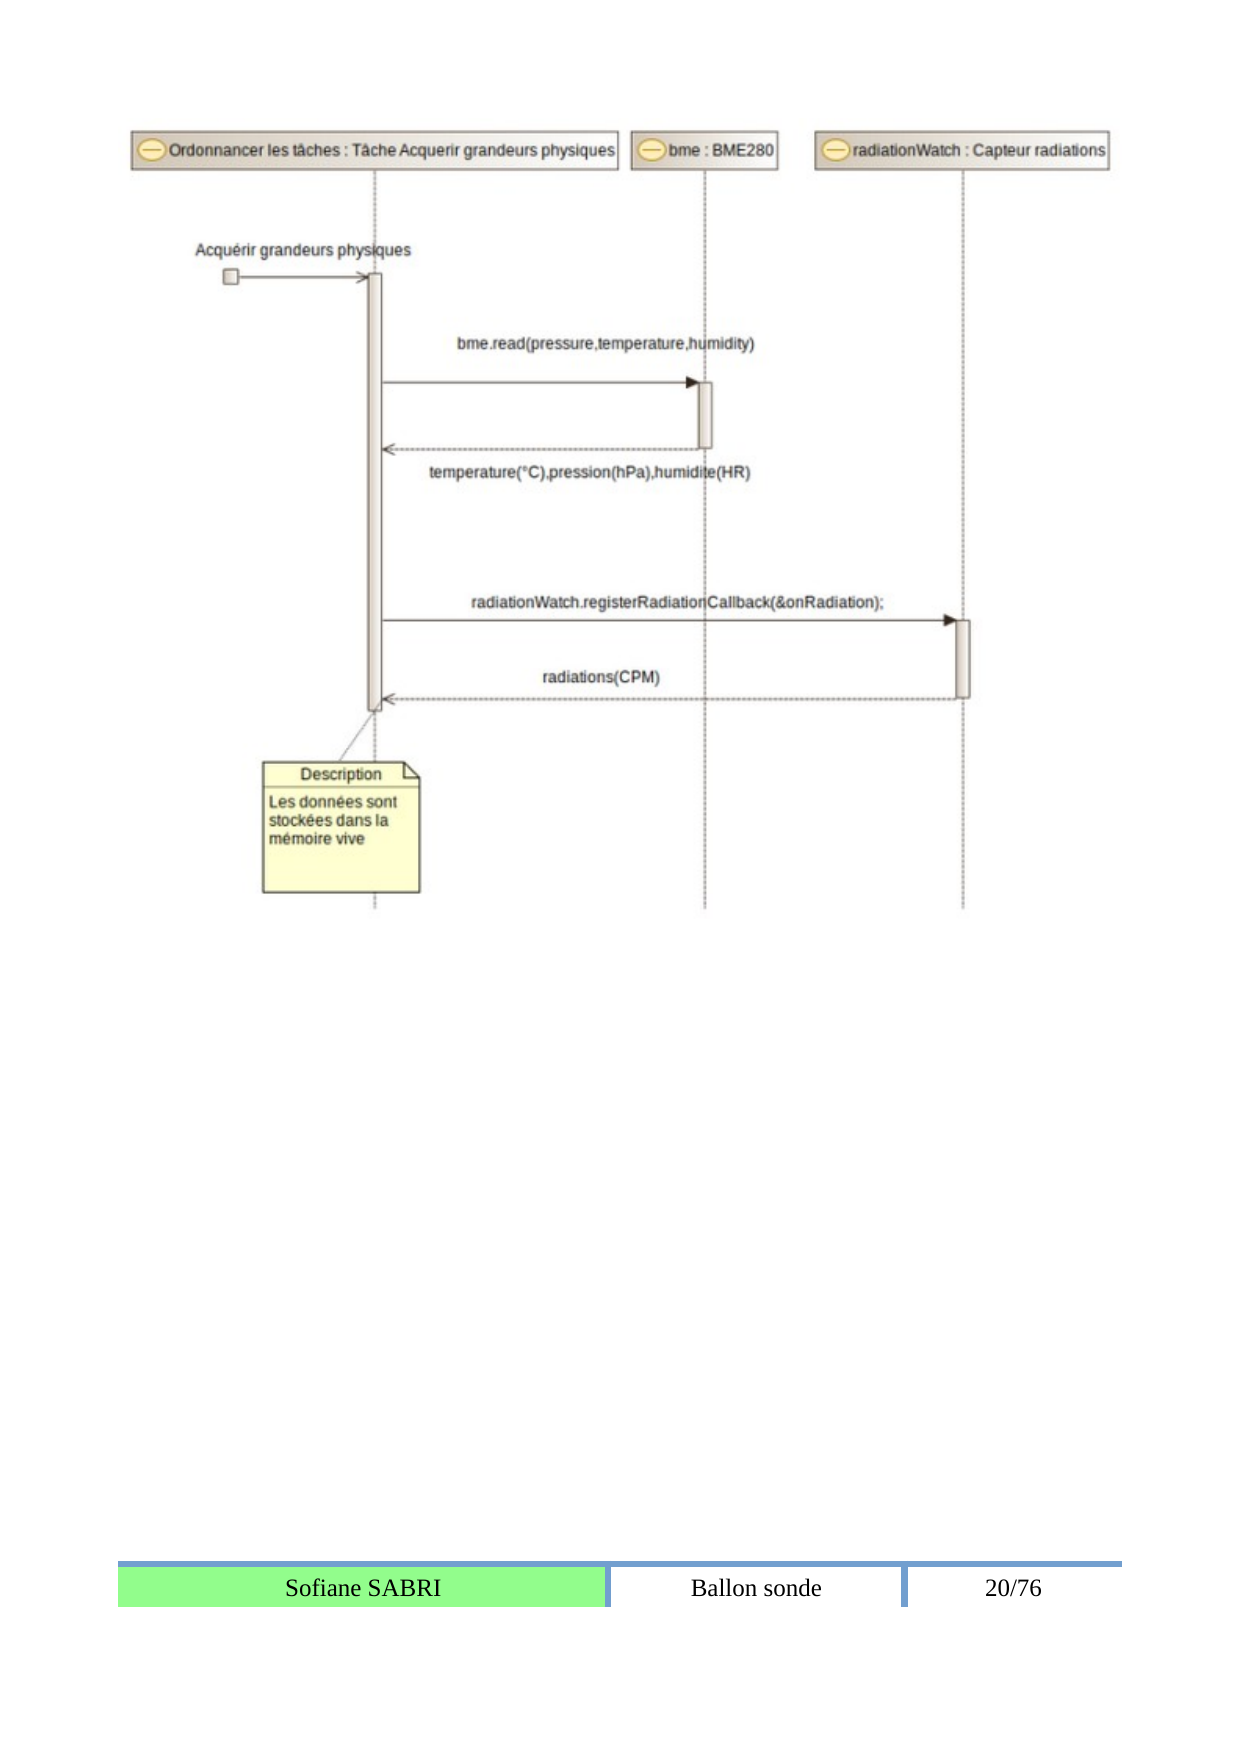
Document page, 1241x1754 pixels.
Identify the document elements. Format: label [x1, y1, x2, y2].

picture [118, 118, 1123, 922]
